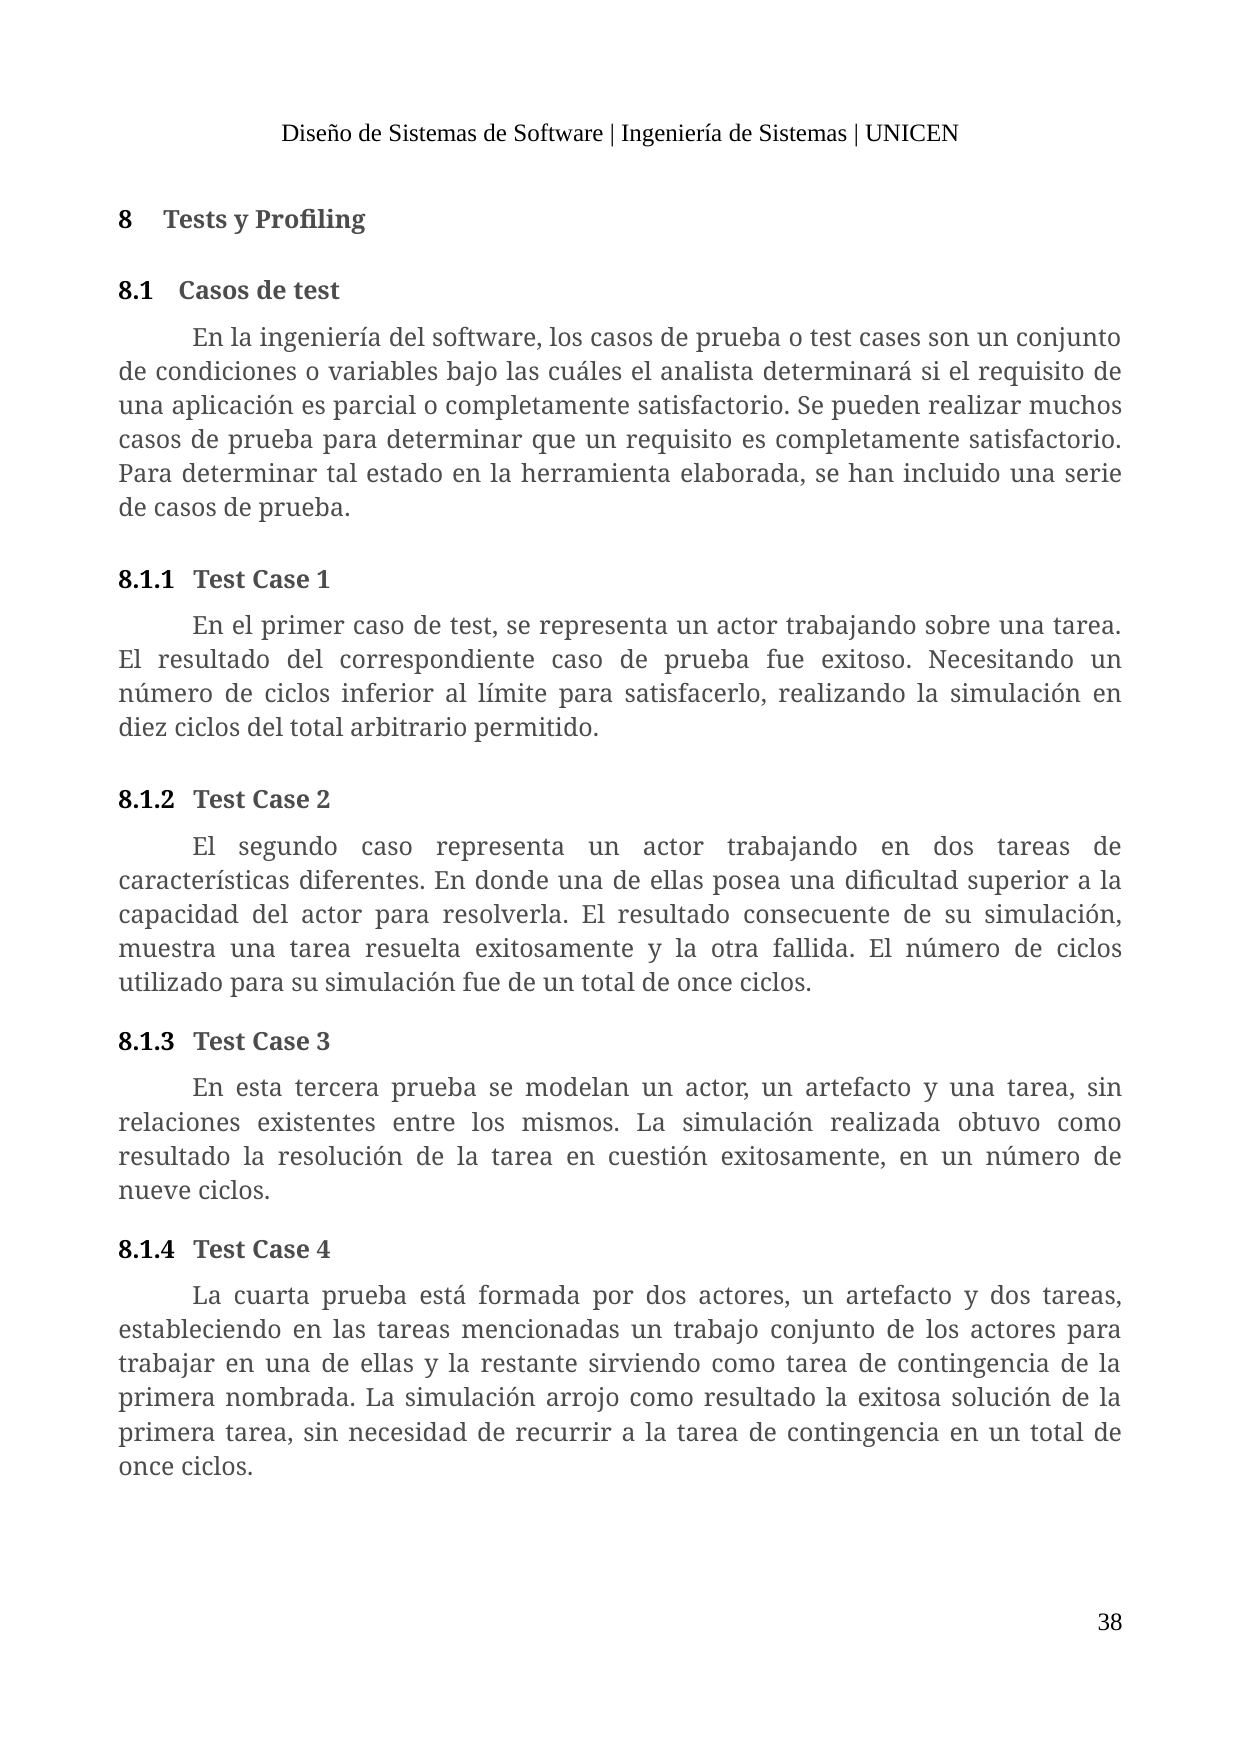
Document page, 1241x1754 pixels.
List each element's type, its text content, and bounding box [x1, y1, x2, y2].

text En la ingeniería del software, los casos de prueba o test cases son un conjunto de condiciones o variables bajo las cuáles el analista determinará si el requisito de una aplicación es parcial o completamente satisfactorio. Se pueden realizar muchos casos de prueba para determinar que un requisito es completamente satisfactorio. Para determinar tal estado en la herramienta elaborada, se han incluido una serie de casos de prueba. [118, 319, 1122, 524]
subtitle Test Case 1 [118, 561, 1122, 595]
subtitle Tests y Profiling [118, 201, 1122, 235]
subtitle Test Case 2 [118, 782, 1122, 816]
text En esta tercera prueba se modelan un actor, un artefacto y una tarea, sin relaciones existentes entre los mismos. La simulación realizada obtuvo como resultado la resolución de la tarea en cuestión exitosamente, en un número de nueve ciclos. [118, 1070, 1122, 1206]
text La cuarta prueba está formada por dos actores, un artefacto y dos tareas, estableciendo en las tareas mencionadas un trabajo conjunto de los actores para trabajar en una de ellas y la restante sirviendo como tarea de contingencia de la primera nombrada. La simulación arrojo como resultado la exitosa solución de la primera tarea, sin necesidad de recurrir a la tarea de contingencia en un total de once ciclos. [118, 1278, 1122, 1482]
subtitle Test Case 4 [118, 1231, 1122, 1265]
subtitle Test Case 3 [118, 1023, 1122, 1058]
subtitle Casos de test [118, 273, 1122, 307]
text El segundo caso representa un actor trabajando en dos tareas de características diferentes. En donde una de ellas posea una dificultad superior a la capacidad del actor para resolverla. El resultado consecuente de su simulación, muestra una tarea resuelta exitosamente y la otra fallida. El número de ciclos utilizado para su simulación fue de un total de once ciclos. [118, 828, 1122, 998]
text En el primer caso de test, se representa un actor trabajando sobre una tarea. El resultado del correspondiente caso de prueba fue exitoso. Necesitando un número de ciclos inferior al límite para satisfacerlo, realizando la simulación en diez ciclos del total arbitrario permitido. [118, 608, 1122, 744]
